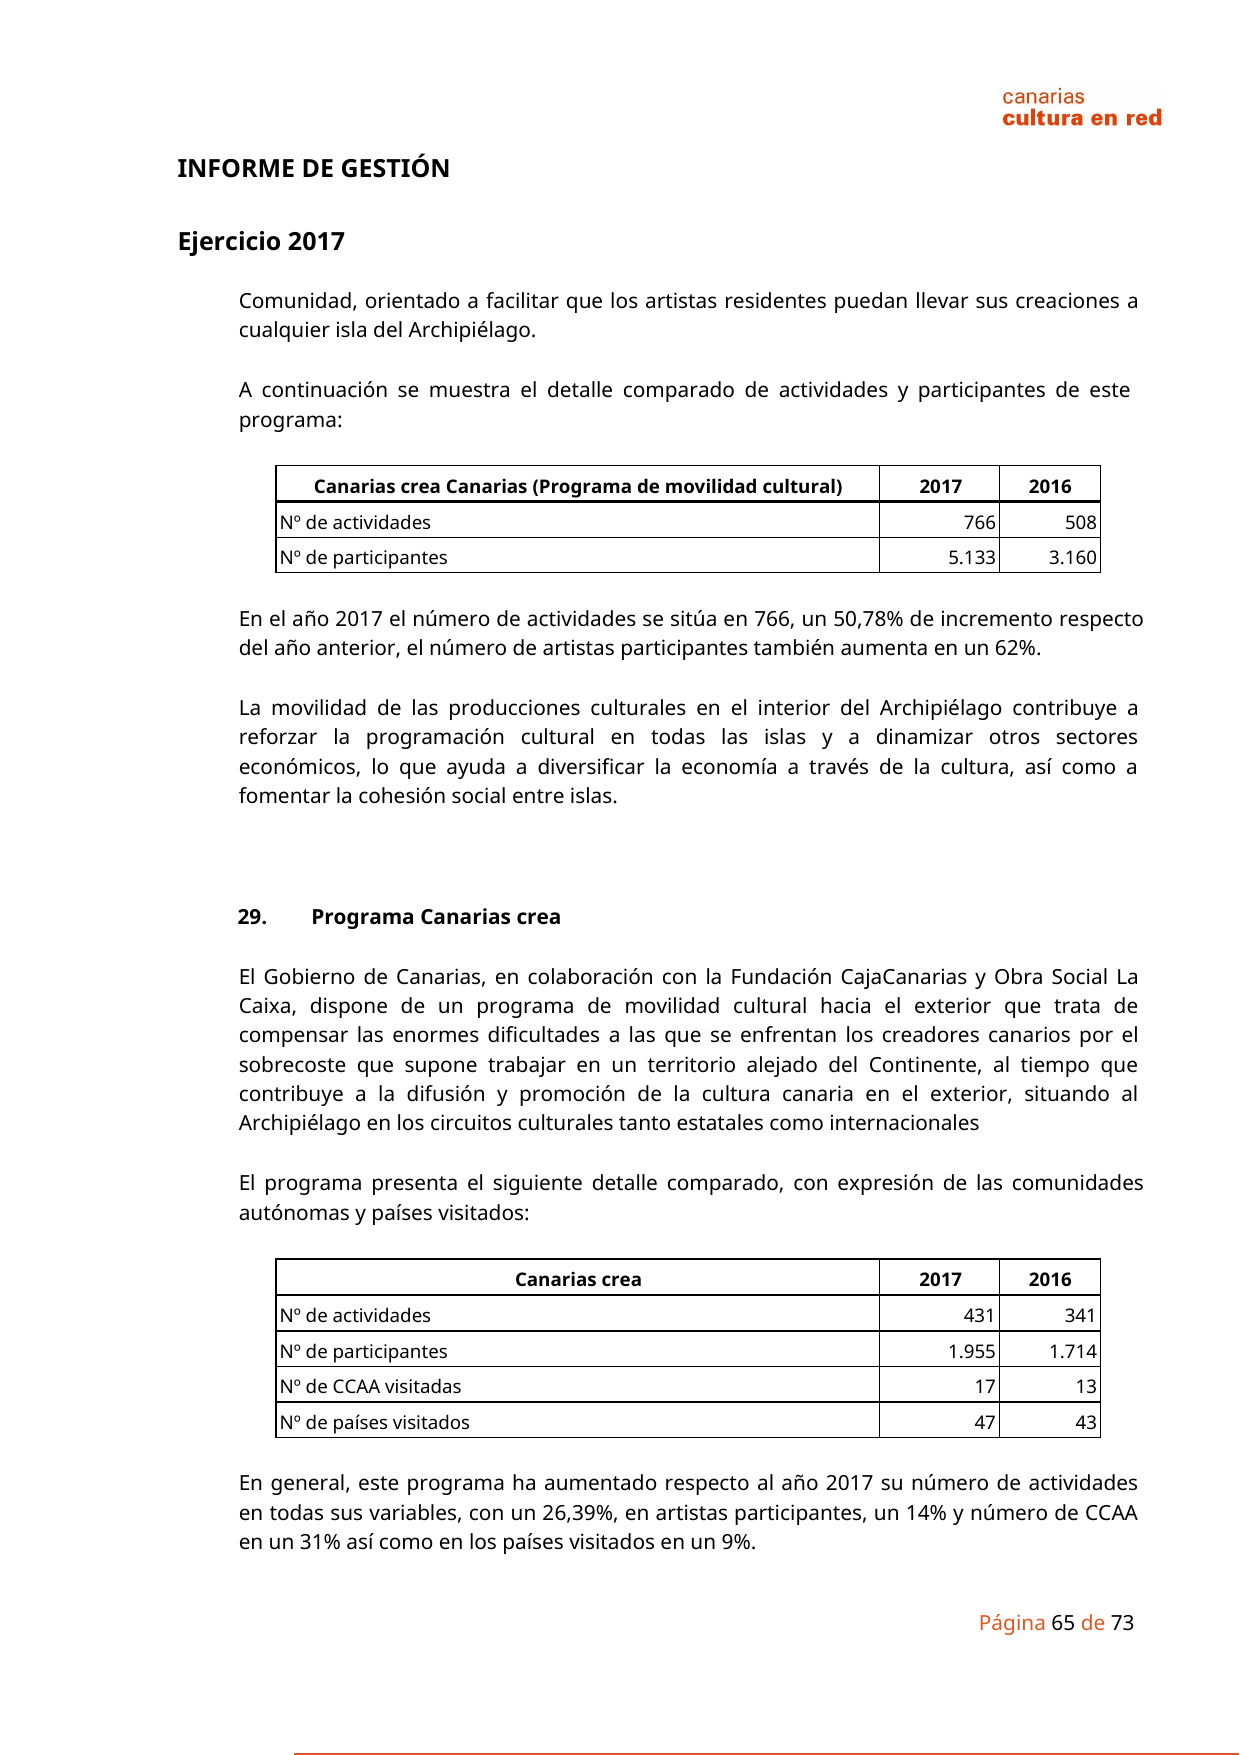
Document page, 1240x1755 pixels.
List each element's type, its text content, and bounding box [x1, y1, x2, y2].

table_cell Nº de actividades [277, 503, 879, 536]
table_cell 3.160 [1000, 538, 1100, 572]
table_header 2016 [1000, 1260, 1100, 1293]
table_cell 1.955 [880, 1332, 999, 1366]
text El Gobierno de Canarias, en colaboración con la Fundación CajaCanarias y Obra Social La Caixa, dispone de un programa de movilidad cultural hacia el exterior que trata de compensar las enormes dificultades a las que se enfrentan los creadores canarios por el sobrecoste que supone trabajar en un territorio alejado del Continente, al tiempo que contribuye a la difusión y promoción de la cultura canaria en el exterior, situando al Archipiélago en los circuitos culturales tanto estatales como internacionales [238, 962, 1140, 1137]
text En el año 2017 el número de actividades se sitúa en 766, un 50,78% de incremento respecto del año anterior, el número de artistas participantes también aumenta en un 62%. [238, 604, 1145, 662]
table_cell Nº de participantes [277, 1332, 879, 1366]
table_cell 508 [1000, 503, 1100, 536]
table_cell Nº de CCAA visitadas [277, 1367, 879, 1401]
table_cell 47 [880, 1403, 999, 1437]
subtitle Programa Canarias crea [237, 902, 1145, 930]
table_cell 5.133 [880, 538, 999, 572]
table_cell 431 [880, 1296, 999, 1329]
table_header Canarias crea [277, 1260, 879, 1293]
table_header 2017 [880, 1260, 999, 1293]
table_header 2016 [1000, 466, 1100, 500]
text Comunidad, orientado a facilitar que los artistas residentes puedan llevar sus creaciones a cualquier isla del Archipiélago. [238, 286, 1140, 344]
table_header 2017 [880, 466, 999, 500]
table_cell Nº de participantes [277, 538, 879, 572]
text La movilidad de las producciones culturales en el interior del Archipiélago contribuye a reforzar la programación cultural en todas las islas y a dinamizar otros sectores económicos, lo que ayuda a diversificar la economía a través de la cultura, así como a fomentar la cohesión social entre islas. [238, 693, 1140, 809]
text El programa presenta el siguiente detalle comparado, con expresión de las comunidades autónomas y países visitados: [238, 1168, 1145, 1226]
table_cell 766 [880, 503, 999, 536]
table_cell 43 [1000, 1403, 1100, 1437]
text En general, este programa ha aumentado respecto al año 2017 su número de actividades en todas sus variables, con un 26,39%, en artistas participantes, un 14% y número de CCAA en un 31% así como en los países visitados en un 9%. [238, 1468, 1140, 1556]
text A continuación se muestra el detalle comparado de actividades y participantes de este programa: [238, 375, 1131, 433]
table_cell Nº de países visitados [277, 1403, 879, 1437]
table_cell 17 [880, 1367, 999, 1401]
table_header Canarias crea Canarias (Programa de movilidad cultural) [277, 466, 879, 500]
table_cell 341 [1000, 1296, 1100, 1329]
table_cell Nº de actividades [277, 1296, 879, 1329]
table_cell 13 [1000, 1367, 1100, 1401]
table_cell 1.714 [1000, 1332, 1100, 1366]
